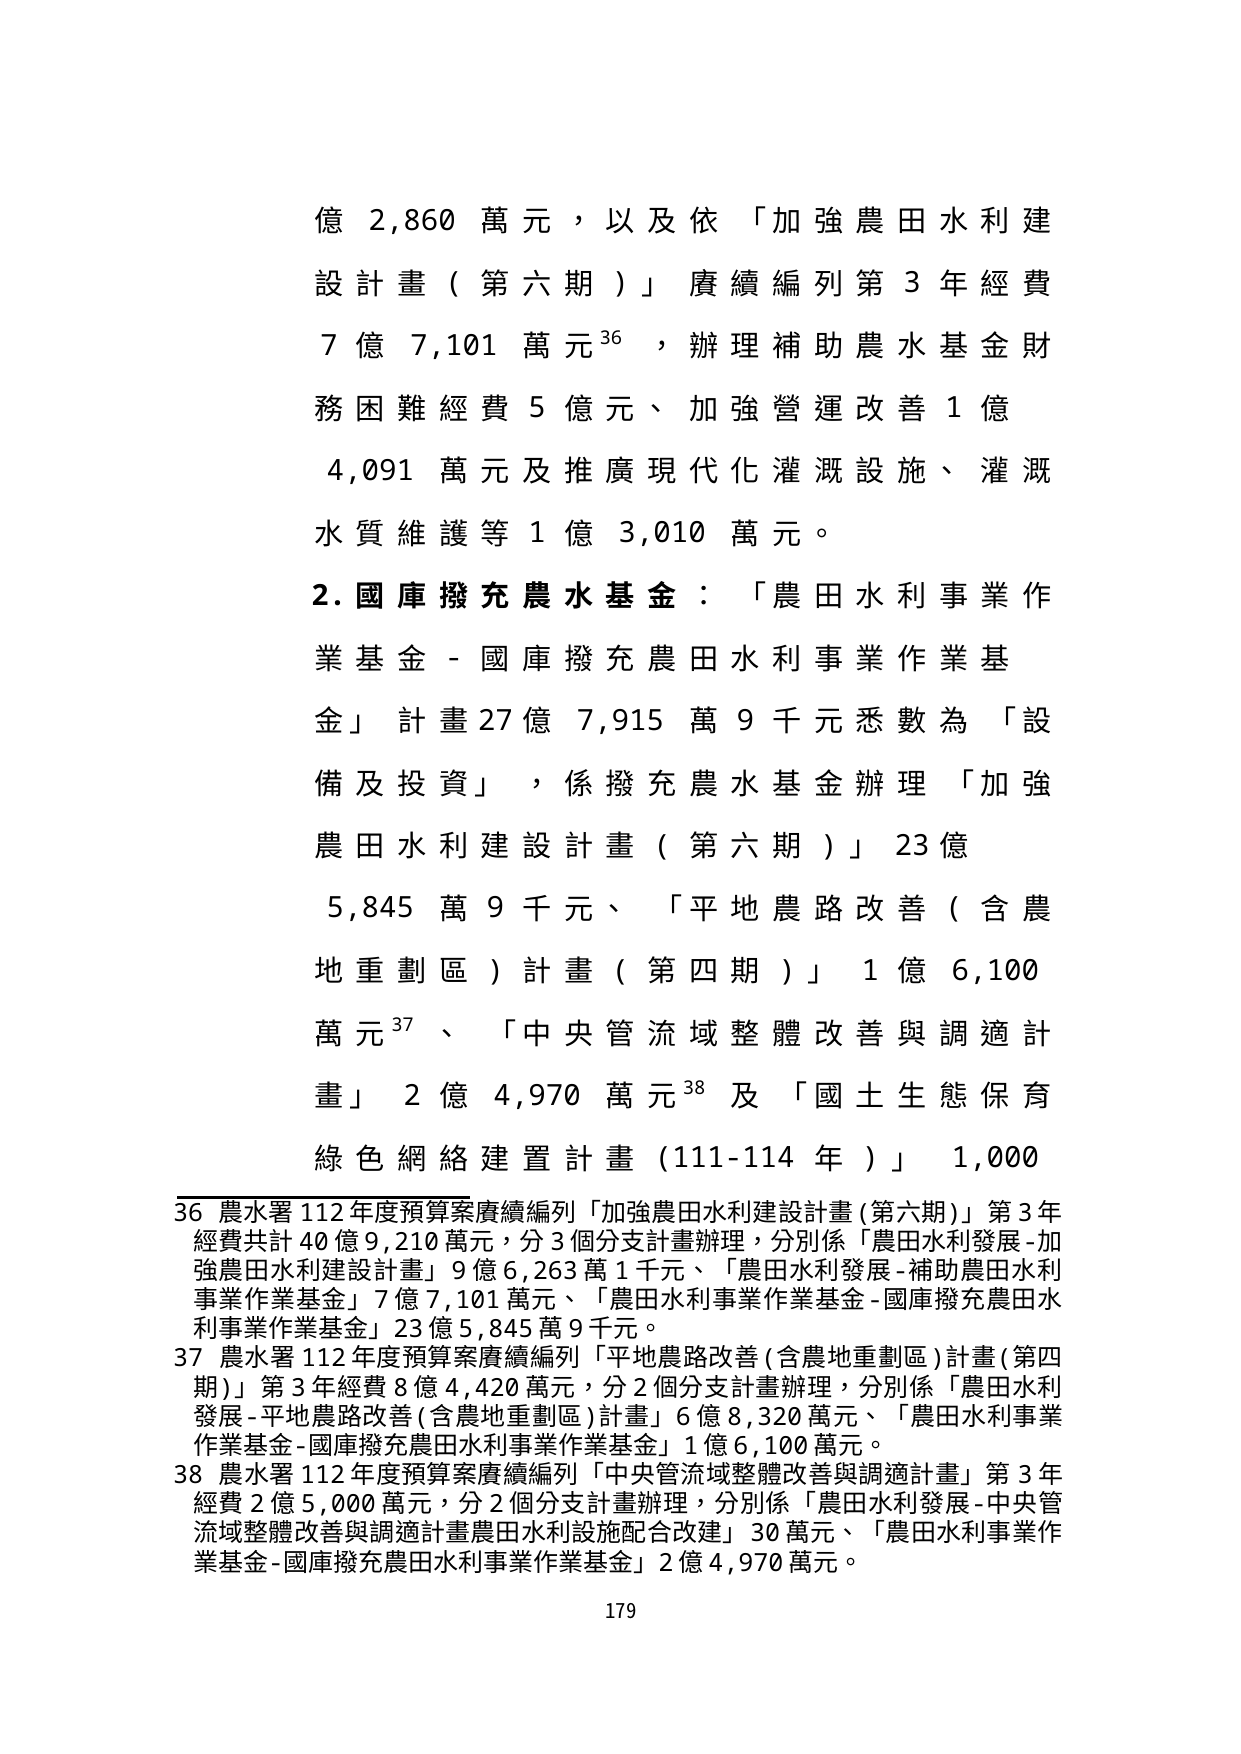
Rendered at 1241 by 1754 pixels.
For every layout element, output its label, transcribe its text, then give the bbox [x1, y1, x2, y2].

text 農水署112年度預算案賡續編列「平地農路改善(含農地重劃區)計畫(第四期)」第3年經費8億4,420萬元，分2個分支計畫辦理，分別係「農田水利發展-平地農路改善(含農地重劃區)計畫」6億8,320萬元、「農田水利事業作業基金-國庫撥充農田水利事業作業基金」1億6,100萬元。 [173, 1343, 1063, 1460]
text 億2,860萬元，以及依「加強農田水利建設計畫(第六期)」賡續編列第3年經費7億7,101萬元，辦理補助農水基金財務困難經費5億元、加強營運改善1億4,091萬元及推廣現代化灌溉設施、灌溉水質維護等1億3,010萬元。 [271, 177, 1058, 552]
text 2.國庫撥充農水基金：「農田水利事業作業基金-國庫撥充農田水利事業作業基金」計畫27億7,915萬9千元悉數為「設備及投資」，係撥充農水基金辦理「加強農田水利建設計畫(第六期)」23億5,845萬9千元、「平地農路改善(含農地重劃區)計畫(第四期)」1億6,100萬元、「中央管流域整體改善與調適計畫」2億4,970萬元及「國土生態保育綠色網絡建置計畫(111-114年)」1,000 [271, 552, 1058, 1177]
text 農水署112年度預算案賡續編列「加強農田水利建設計畫(第六期)」第3年經費共計40億9,210萬元，分3個分支計畫辦理，分別係「農田水利發展-加強農田水利建設計畫」9億6,263萬1千元、「農田水利發展-補助農田水利事業作業基金」7億7,101萬元、「農田水利事業作業基金-國庫撥充農田水利事業作業基金」23億5,845萬9千元。 [173, 1198, 1063, 1343]
text 農水署112年度預算案賡續編列「中央管流域整體改善與調適計畫」第3年經費2億5,000萬元，分2個分支計畫辦理，分別係「農田水利發展-中央管流域整體改善與調適計畫農田水利設施配合改建」30萬元、「農田水利事業作業基金-國庫撥充農田水利事業作業基金」2億4,970萬元。 [173, 1460, 1063, 1577]
